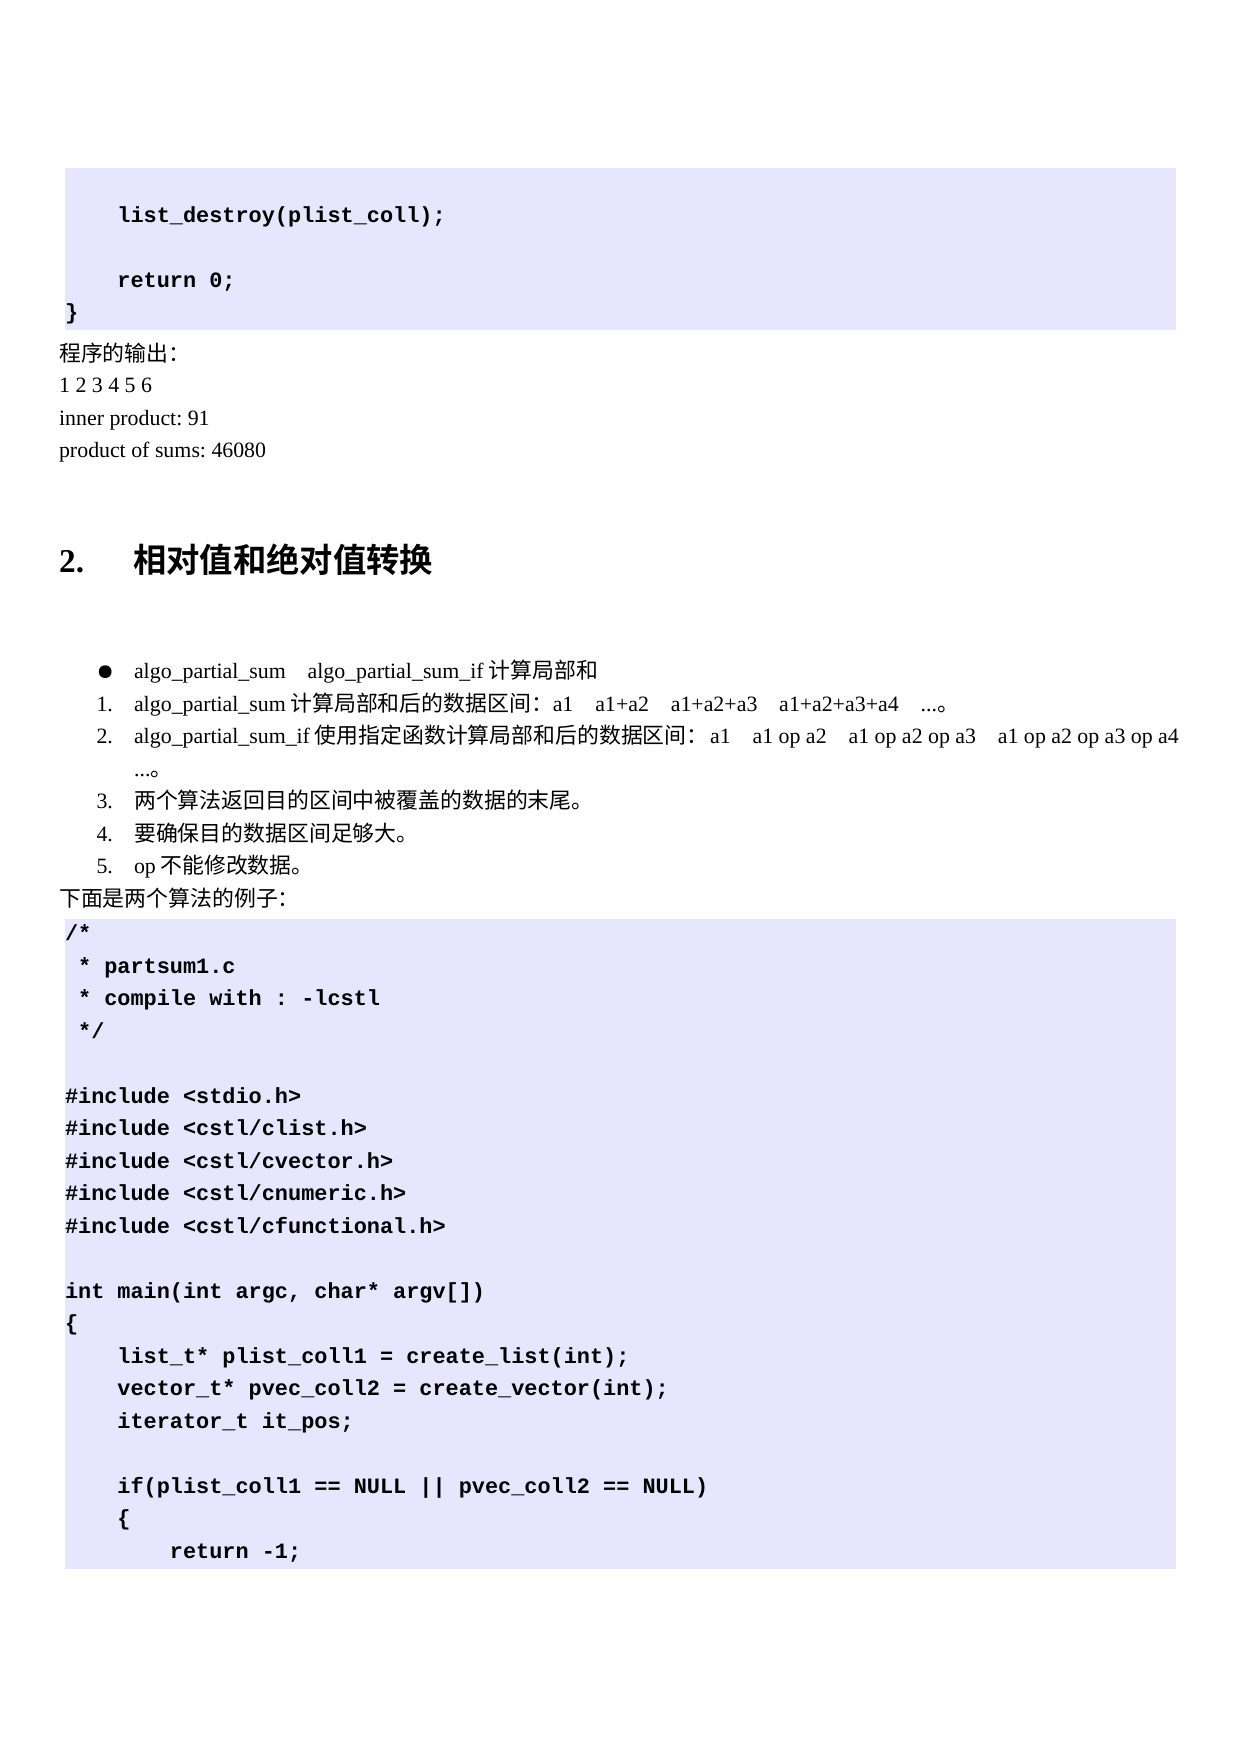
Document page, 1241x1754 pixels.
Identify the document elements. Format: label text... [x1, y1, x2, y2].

text inner product: 91 [59, 401, 1181, 433]
list algo_partial_sum_if使用指定函数计算局部和后的数据区间：a1 a1 op a2 a1 op a2 op a3 a1 op a2 op a3 op a4 ...。 [96, 718, 1181, 783]
text 下面是两个算法的例子： [59, 880, 1181, 913]
table_header list_destroy(plist_coll); return 0; } [60, 163, 1181, 336]
list algo_partial_sum algo_partial_sum_if计算局部和 [96, 653, 1181, 685]
subtitle 相对值和绝对值转换 [59, 526, 1181, 591]
text 程序的输出： [59, 337, 1181, 368]
list algo_partial_sum计算局部和后的数据区间：a1 a1+a2 a1+a2+a3 a1+a2+a3+a4 ...。 [96, 685, 1181, 718]
table_header /* * partsum1.c * compile with : -lcstl */ #include <stdio.h> #include <cstl/clist.h> #include <cstl/cvector.h> #include <cstl/cnumeric.h> #include <cstl/cfunctional.h> int main(int argc, char* argv[]) { list_t* plist_coll1 = create_list(int); vector_t* pvec_coll2 = create_vector(int); iterator_t it_pos; if(plist_coll1 == NULL || pvec_coll2 == NULL) { return -1; [60, 914, 1181, 1574]
text product of sums: 46080 [59, 433, 1181, 466]
list 要确保目的数据区间足够大。 [96, 815, 1181, 848]
text 1 2 3 4 5 6 [59, 368, 1181, 401]
list 两个算法返回目的区间中被覆盖的数据的末尾。 [96, 783, 1181, 815]
list op不能修改数据。 [96, 848, 1181, 880]
